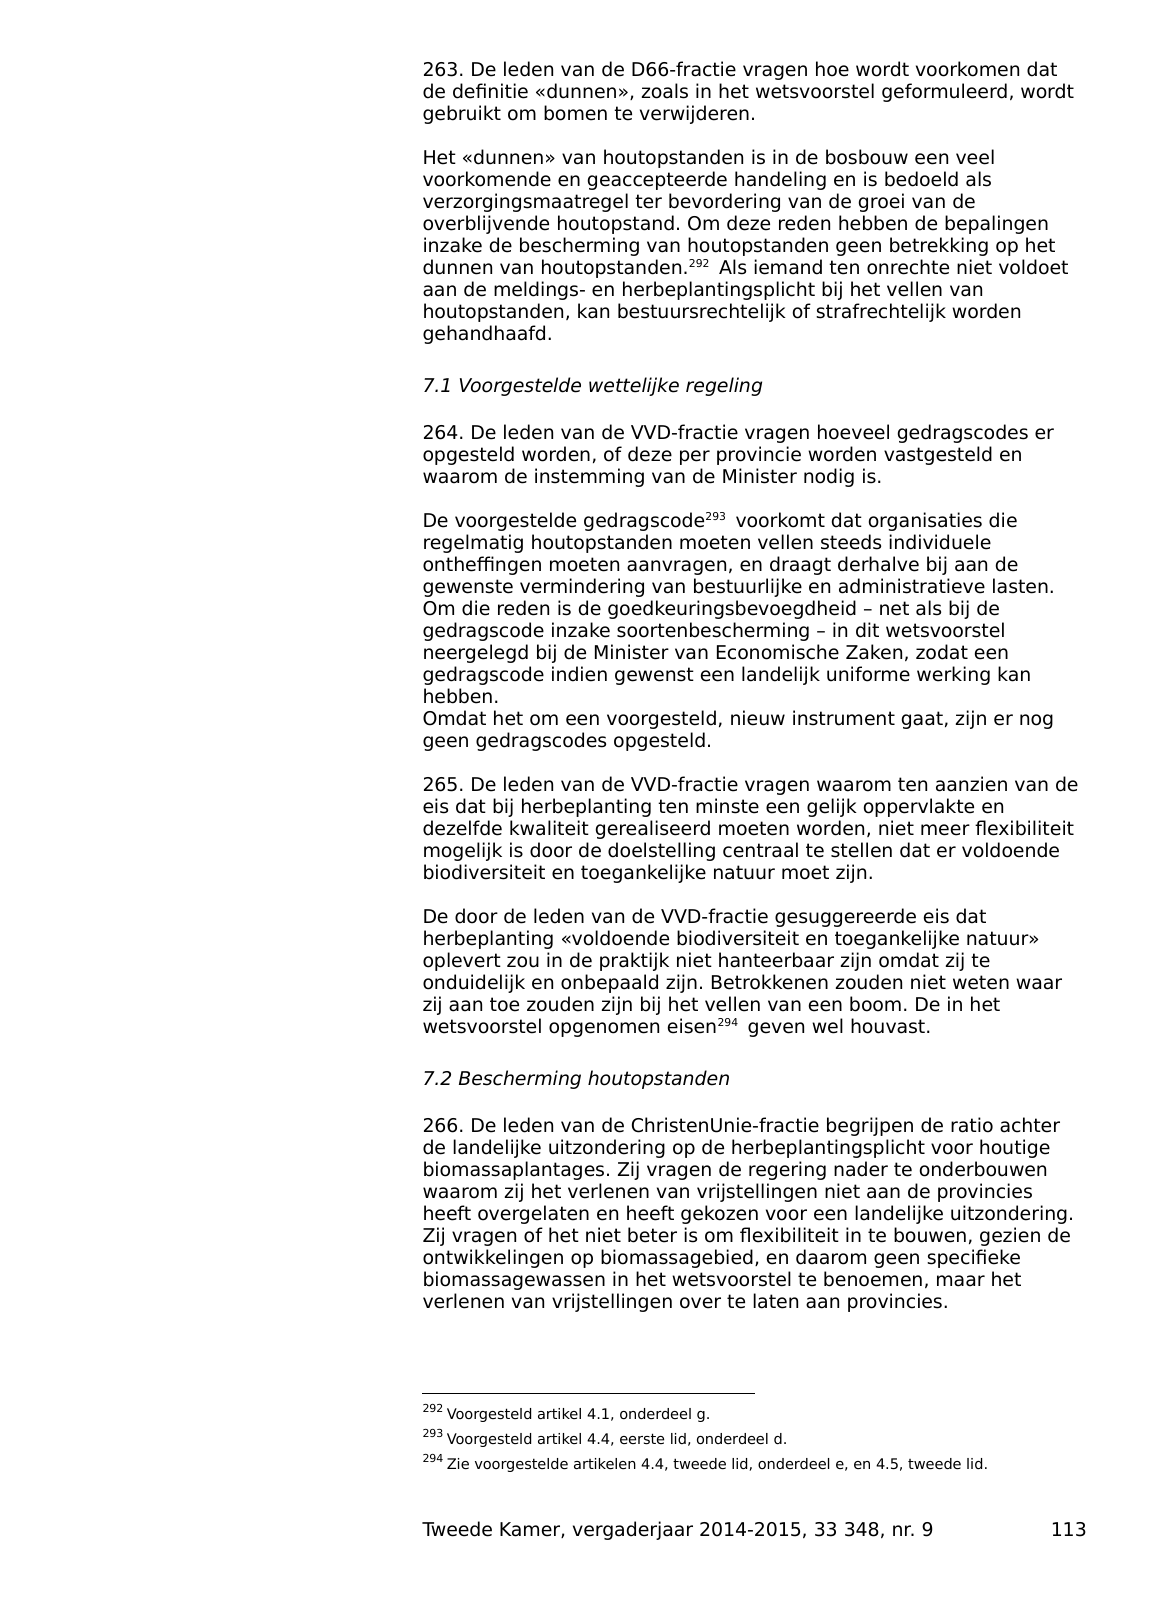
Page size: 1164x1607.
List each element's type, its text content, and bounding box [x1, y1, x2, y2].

text 263. De leden van de D66-fractie vragen hoe wordt voorkomen dat de definitie «dunnen», zoals in het wetsvoorstel geformuleerd, wordt gebruikt om bomen te verwijderen. [422, 59, 1087, 125]
text Zie voorgestelde artikelen 4.4, tweede lid, onderdeel e, en 4.5, tweede lid. [422, 1452, 1087, 1474]
text Het «dunnen» van houtopstanden is in de bosbouw een veel voorkomende en geaccepteerde handeling en is bedoeld als verzorgingsmaatregel ter bevordering van de groei van de overblijvende houtopstand. Om deze reden hebben de bepalingen inzake de bescherming van houtopstanden geen betrekking op het dunnen van houtopstanden. Als iemand ten onrechte niet voldoet aan de meldings- en herbeplantingsplicht bij het vellen van houtopstanden, kan bestuursrechtelijk of strafrechtelijk worden gehandhaafd. [422, 147, 1087, 345]
subtitle 7.1 Voorgestelde wettelijke regeling [422, 375, 1087, 397]
text 264. De leden van de VVD-fractie vragen hoeveel gedragscodes er opgesteld worden, of deze per provincie worden vastgesteld en waarom de instemming van de Minister nodig is. [422, 422, 1087, 488]
subtitle 7.2 Bescherming houtopstanden [422, 1068, 1087, 1090]
text 266. De leden van de ChristenUnie-fractie begrijpen de ratio achter de landelijke uitzondering op de herbeplantingsplicht voor houtige biomassaplantages. Zij vragen de regering nader te onderbouwen waarom zij het verlenen van vrijstellingen niet aan de provincies heeft overgelaten en heeft gekozen voor een landelijke uitzondering. Zij vragen of het niet beter is om flexibiliteit in te bouwen, gezien de ontwikkelingen op biomassagebied, en daarom geen specifieke biomassagewassen in het wetsvoorstel te benoemen, maar het verlenen van vrijstellingen over te laten aan provincies. [422, 1115, 1087, 1313]
text De voorgestelde gedragscode voorkomt dat organisaties die regelmatig houtopstanden moeten vellen steeds individuele ontheffingen moeten aanvragen, en draagt derhalve bij aan de gewenste vermindering van bestuurlijke en administratieve lasten. Om die reden is de goedkeuringsbevoegdheid – net als bij de gedragscode inzake soortenbescherming – in dit wetsvoorstel neergelegd bij de Minister van Economische Zaken, zodat een gedragscode indien gewenst een landelijk uniforme werking kan hebben. [422, 510, 1087, 708]
text Voorgesteld artikel 4.1, onderdeel g. [422, 1402, 1087, 1424]
text De door de leden van de VVD-fractie gesuggereerde eis dat herbeplanting «voldoende biodiversiteit en toegankelijke natuur» oplevert zou in de praktijk niet hanteerbaar zijn omdat zij te onduidelijk en onbepaald zijn. Betrokkenen zouden niet weten waar zij aan toe zouden zijn bij het vellen van een boom. De in het wetsvoorstel opgenomen eisen geven wel houvast. [422, 906, 1087, 1038]
text Voorgesteld artikel 4.4, eerste lid, onderdeel d. [422, 1427, 1087, 1449]
text 265. De leden van de VVD-fractie vragen waarom ten aanzien van de eis dat bij herbeplanting ten minste een gelijk oppervlakte en dezelfde kwaliteit gerealiseerd moeten worden, niet meer flexibiliteit mogelijk is door de doelstelling centraal te stellen dat er voldoende biodiversiteit en toegankelijke natuur moet zijn. [422, 774, 1087, 884]
text Omdat het om een voorgesteld, nieuw instrument gaat, zijn er nog geen gedragscodes opgesteld. [422, 708, 1087, 752]
